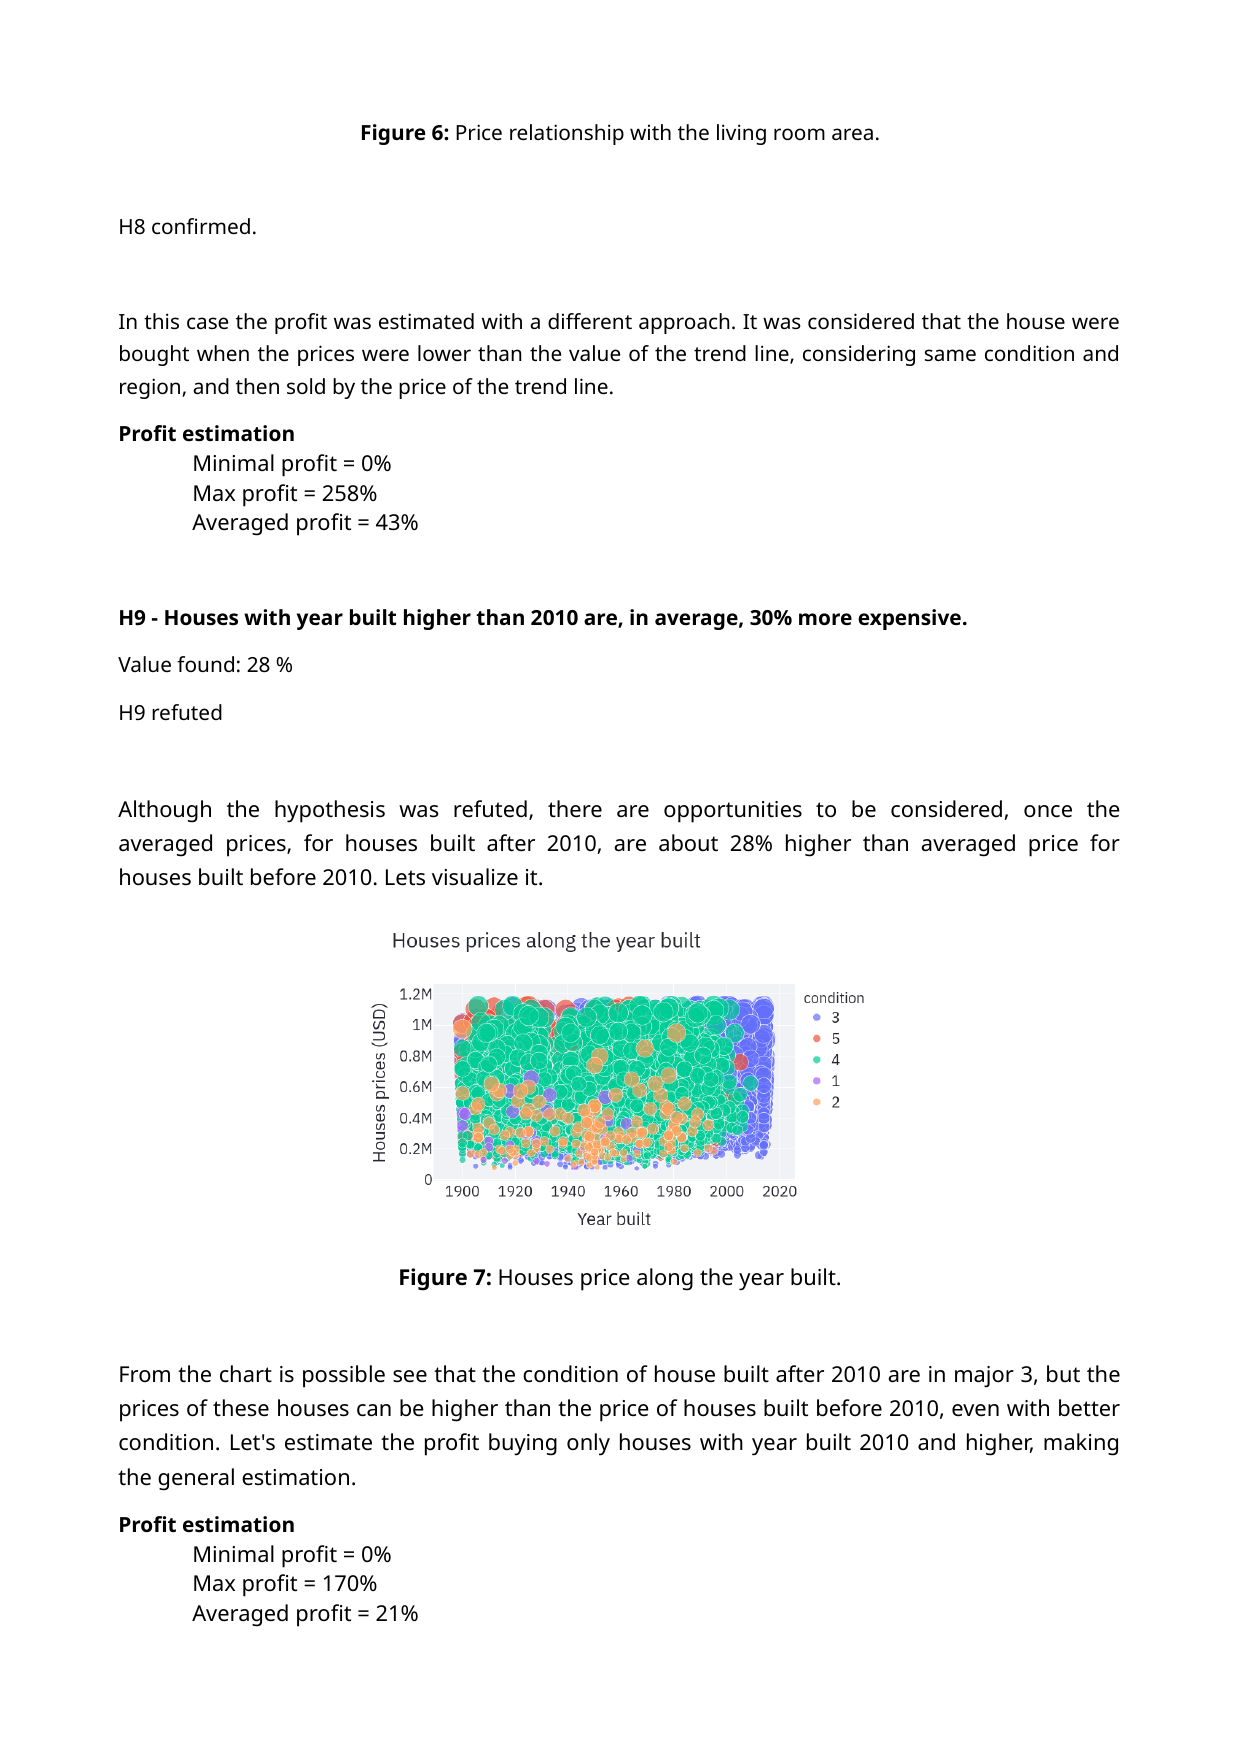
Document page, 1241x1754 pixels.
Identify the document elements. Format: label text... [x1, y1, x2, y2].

text H8 confirmed. [118, 212, 1122, 241]
text Profit estimation [118, 419, 1122, 448]
text H9 - Houses with year built higher than 2010 are, in average, 30% more expensive. [118, 603, 1122, 632]
text Value found: 28 % [118, 650, 1122, 679]
text Although the hypothesis was refuted, there are opportunities to be considered, once the averaged prices, for houses built after 2010, are about 28% higher than averaged price for houses built before 2010. Lets visualize it. [118, 793, 1122, 892]
text Max profit = 258% [192, 477, 1122, 507]
text Max profit = 170% [192, 1568, 1122, 1598]
text Figure 6: Price relationship with the living room area. [118, 118, 1122, 147]
text Minimal profit = 0% [192, 1539, 1122, 1568]
text Averaged profit = 43% [192, 507, 1122, 537]
text From the chart is possible see that the condition of house built after 2010 are in major 3, but the prices of these houses can be higher than the price of houses built before 2010, even with better condition. Let's estimate the profit buying only houses with year built 2010 and higher, making the general estimation. [118, 1359, 1122, 1491]
text Figure 7: Houses price along the year built. [118, 1261, 1122, 1291]
picture [366, 910, 874, 1243]
text Averaged profit = 21% [192, 1598, 1122, 1628]
text Profit estimation [118, 1510, 1122, 1539]
text H9 refuted [118, 698, 1122, 726]
text In this case the profit was estimated with a different approach. It was considered that the house were bought when the prices were lower than the value of the trend line, considering same condition and region, and then sold by the price of the trend line. [118, 307, 1122, 401]
text Minimal profit = 0% [192, 448, 1122, 477]
